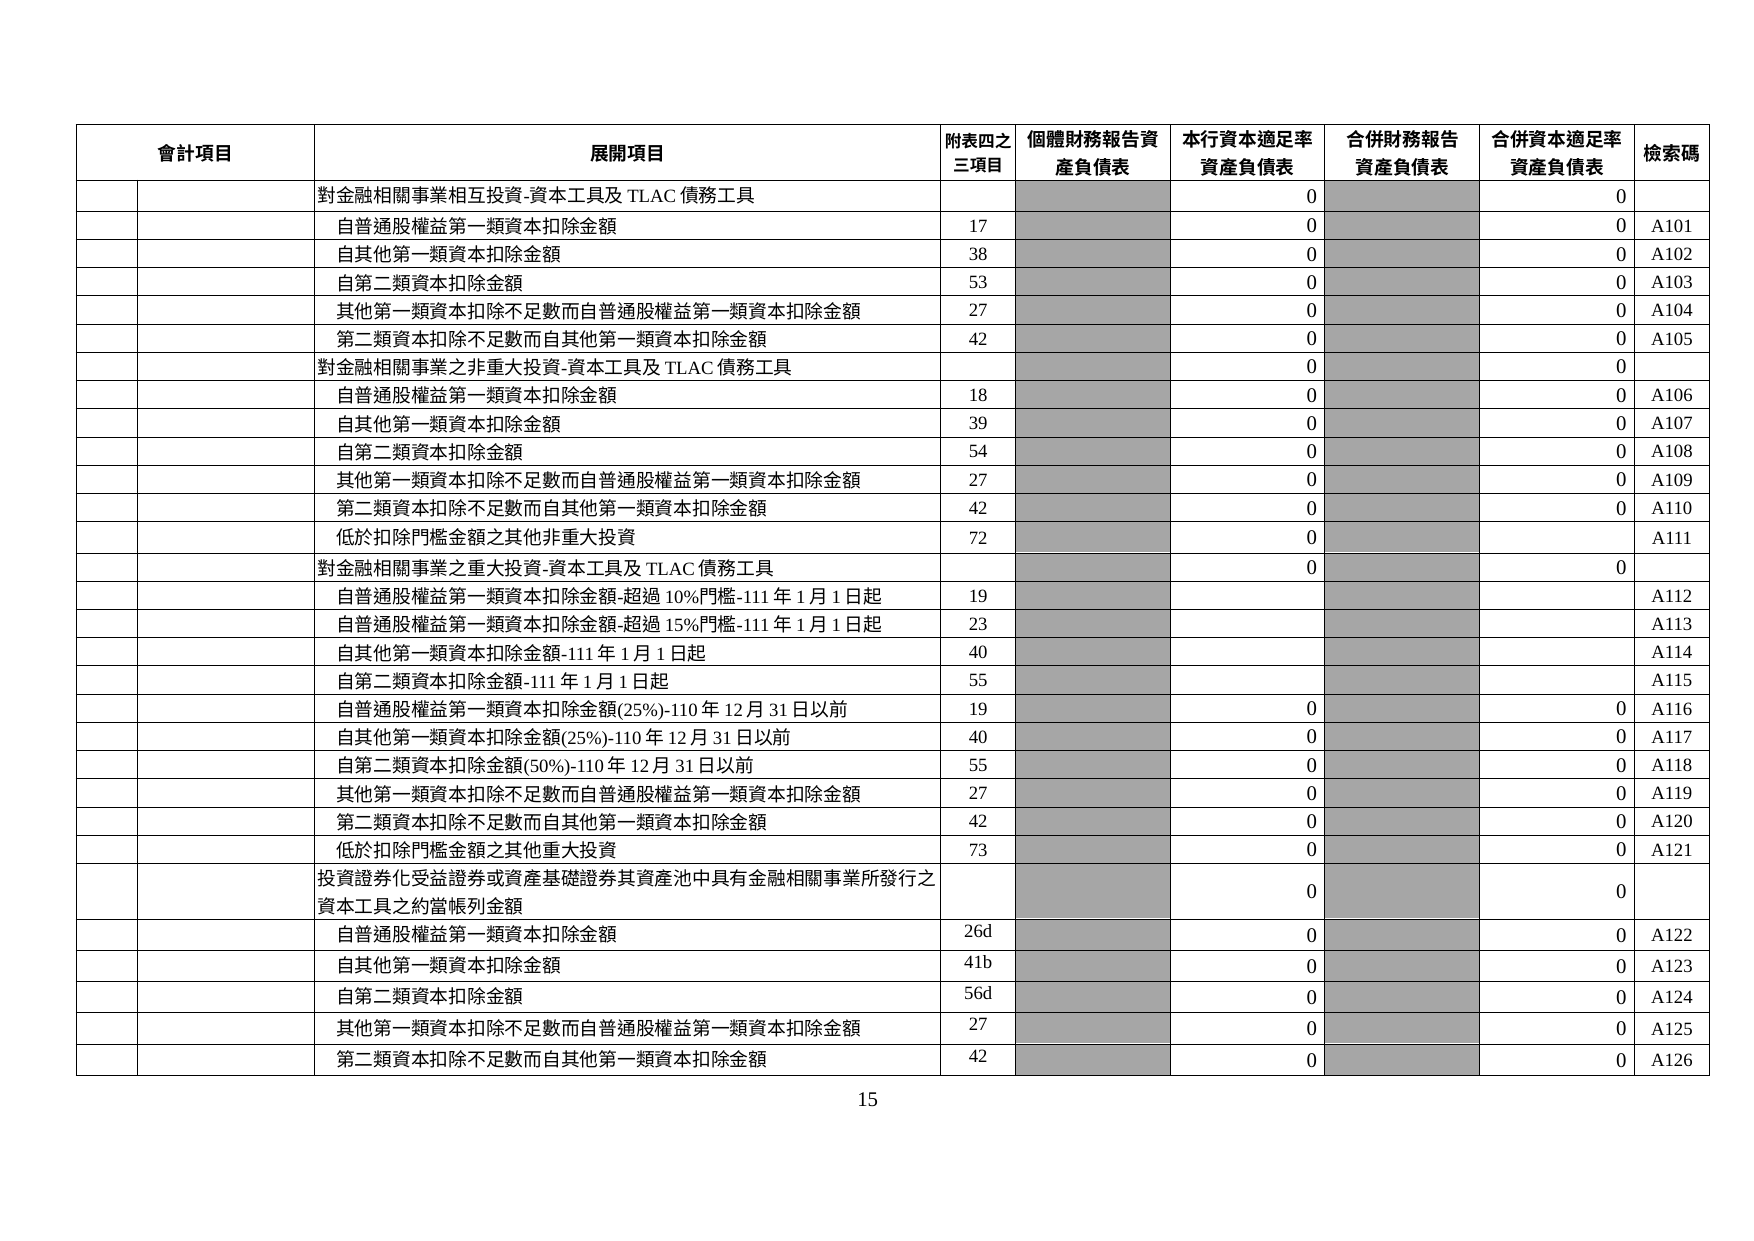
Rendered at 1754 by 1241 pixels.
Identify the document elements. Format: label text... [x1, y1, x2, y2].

table_cell 第二類資本扣除不足數而自其他第一類資本扣除金額 [315, 494, 940, 521]
table_cell 第二類資本扣除不足數而自其他第一類資本扣除金額 [315, 808, 940, 835]
table_cell 0 [1171, 723, 1324, 750]
table_cell A119 [1635, 779, 1709, 807]
table_cell [138, 982, 314, 1012]
table_cell [1016, 666, 1170, 694]
table_cell [77, 982, 137, 1012]
table_cell [1325, 864, 1479, 918]
table_cell 0 [1171, 494, 1324, 521]
table_cell [138, 582, 314, 609]
table_cell [77, 494, 137, 521]
table_cell A103 [1635, 268, 1709, 295]
table_cell [941, 353, 1015, 380]
table_header 合併財務報告 資產負債表 [1325, 125, 1479, 179]
table_cell [1325, 409, 1479, 437]
table_cell 自普通股權益第一類資本扣除金額 [315, 212, 940, 239]
table_cell 0 [1171, 951, 1324, 981]
table_cell 0 [1171, 296, 1324, 324]
table_cell [1325, 920, 1479, 950]
table_cell 自第二類資本扣除金額(50%)-110年12月31日以前 [315, 751, 940, 778]
table_cell [1016, 951, 1170, 981]
table_cell [1016, 181, 1170, 211]
table_cell 0 [1480, 494, 1634, 521]
table_cell 0 [1480, 554, 1634, 581]
table_cell [1016, 438, 1170, 465]
table_cell 投資證券化受益證券或資產基礎證券其資產池中具有金融相關事業所發行之資本工具之約當帳列金額 [315, 864, 940, 918]
table_cell [1016, 296, 1170, 324]
table_cell [77, 951, 137, 981]
table_cell [1325, 212, 1479, 239]
table_cell A124 [1635, 982, 1709, 1012]
table_cell A107 [1635, 409, 1709, 437]
table_cell [1016, 638, 1170, 665]
table_cell 55 [941, 751, 1015, 778]
table_cell [77, 666, 137, 694]
table_cell 39 [941, 409, 1015, 437]
table_cell [138, 951, 314, 981]
table_cell [1325, 325, 1479, 352]
table_cell [1325, 494, 1479, 521]
table_header 附表四之三項目 [941, 125, 1015, 179]
table_cell 0 [1480, 723, 1634, 750]
table_cell [941, 554, 1015, 581]
table_cell 53 [941, 268, 1015, 295]
table_cell [1171, 638, 1324, 665]
table_cell [1016, 582, 1170, 609]
table_cell 對金融相關事業相互投資-資本工具及TLAC債務工具 [315, 181, 940, 211]
table_cell [1635, 353, 1709, 380]
table_cell 自其他第一類資本扣除金額 [315, 951, 940, 981]
table_cell [77, 723, 137, 750]
table_cell 0 [1171, 522, 1324, 552]
table_cell 自第二類資本扣除金額 [315, 438, 940, 465]
table_cell 0 [1480, 240, 1634, 267]
table_cell A109 [1635, 466, 1709, 493]
table_cell [77, 808, 137, 835]
table_cell 0 [1171, 409, 1324, 437]
table_cell 自第二類資本扣除金額-111年1月1日起 [315, 666, 940, 694]
table_cell 0 [1480, 695, 1634, 722]
table_cell 0 [1480, 836, 1634, 863]
table_cell [1325, 1045, 1479, 1075]
table_cell [1016, 808, 1170, 835]
table_cell 自其他第一類資本扣除金額 [315, 409, 940, 437]
table_cell [1016, 695, 1170, 722]
table_cell 40 [941, 638, 1015, 665]
table_cell 自其他第一類資本扣除金額(25%)-110年12月31日以前 [315, 723, 940, 750]
table_cell [138, 1013, 314, 1043]
table_cell [138, 325, 314, 352]
table_cell [138, 610, 314, 637]
table_cell [1016, 554, 1170, 581]
table_cell 自普通股權益第一類資本扣除金額 [315, 920, 940, 950]
table_cell [138, 381, 314, 408]
table_cell A104 [1635, 296, 1709, 324]
table_cell [1016, 920, 1170, 950]
table_cell [1016, 864, 1170, 918]
table_cell 0 [1480, 353, 1634, 380]
table_cell [1325, 240, 1479, 267]
table_cell [77, 864, 137, 918]
table_cell 0 [1480, 751, 1634, 778]
table_cell [77, 582, 137, 609]
table_cell A102 [1635, 240, 1709, 267]
table_cell [77, 638, 137, 665]
table_cell 0 [1480, 920, 1634, 950]
table_cell [1325, 1013, 1479, 1043]
table_cell 41b [941, 951, 1015, 981]
table_cell [77, 751, 137, 778]
table_cell [1480, 666, 1634, 694]
table_cell 0 [1171, 836, 1324, 863]
table_cell [138, 353, 314, 380]
table_cell A118 [1635, 751, 1709, 778]
table_cell 0 [1480, 325, 1634, 352]
table_cell 27 [941, 466, 1015, 493]
table_cell 0 [1480, 808, 1634, 835]
table_cell 0 [1480, 1013, 1634, 1043]
table_cell [77, 212, 137, 239]
table_cell A101 [1635, 212, 1709, 239]
table_cell [77, 554, 137, 581]
table_cell [1016, 240, 1170, 267]
table_cell 42 [941, 808, 1015, 835]
table_cell 0 [1171, 864, 1324, 918]
table_cell 55 [941, 666, 1015, 694]
table_cell [1016, 494, 1170, 521]
table_cell [77, 353, 137, 380]
table_cell [77, 836, 137, 863]
table_header 檢索碼 [1635, 125, 1709, 179]
table_cell [77, 610, 137, 637]
table_cell [138, 695, 314, 722]
table_cell 27 [941, 779, 1015, 807]
table_cell [1325, 695, 1479, 722]
table_cell 19 [941, 582, 1015, 609]
table_cell A105 [1635, 325, 1709, 352]
table_cell 0 [1480, 409, 1634, 437]
table_cell 0 [1480, 268, 1634, 295]
table_cell 0 [1171, 1013, 1324, 1043]
table_cell [1016, 1045, 1170, 1075]
table_cell [138, 409, 314, 437]
table_cell 17 [941, 212, 1015, 239]
table_cell 其他第一類資本扣除不足數而自普通股權益第一類資本扣除金額 [315, 466, 940, 493]
table_cell [77, 779, 137, 807]
table_cell 54 [941, 438, 1015, 465]
table_cell 自普通股權益第一類資本扣除金額(25%)-110年12月31日以前 [315, 695, 940, 722]
table_header 個體財務報告資產負債表 [1016, 125, 1170, 179]
table_cell 第二類資本扣除不足數而自其他第一類資本扣除金額 [315, 325, 940, 352]
table_cell 26d [941, 920, 1015, 950]
table_cell [77, 325, 137, 352]
table_cell 18 [941, 381, 1015, 408]
table_cell 0 [1171, 982, 1324, 1012]
table_cell [77, 240, 137, 267]
table_cell [1325, 466, 1479, 493]
table_cell 0 [1171, 268, 1324, 295]
table_cell A122 [1635, 920, 1709, 950]
table_cell [1016, 723, 1170, 750]
table_cell [138, 920, 314, 950]
table_cell [77, 466, 137, 493]
table_cell 0 [1171, 1045, 1324, 1075]
table_cell [138, 808, 314, 835]
table_cell [1325, 779, 1479, 807]
table_cell 38 [941, 240, 1015, 267]
table_cell [1635, 181, 1709, 211]
table_cell [1325, 582, 1479, 609]
table_cell A106 [1635, 381, 1709, 408]
table_cell [1325, 381, 1479, 408]
table_cell [1016, 1013, 1170, 1043]
table_cell 0 [1480, 982, 1634, 1012]
table_cell A120 [1635, 808, 1709, 835]
table_cell [1325, 808, 1479, 835]
table_cell A117 [1635, 723, 1709, 750]
table_cell [138, 751, 314, 778]
table_cell [138, 212, 314, 239]
table_cell 72 [941, 522, 1015, 552]
table_cell 自第二類資本扣除金額 [315, 268, 940, 295]
table_cell 23 [941, 610, 1015, 637]
table_cell 0 [1171, 353, 1324, 380]
table_cell [1016, 409, 1170, 437]
table_cell 0 [1171, 240, 1324, 267]
table_cell 其他第一類資本扣除不足數而自普通股權益第一類資本扣除金額 [315, 296, 940, 324]
table_header 展開項目 [315, 125, 940, 179]
table_cell 0 [1171, 554, 1324, 581]
table_cell 0 [1480, 951, 1634, 981]
table_cell A115 [1635, 666, 1709, 694]
table_cell 0 [1480, 438, 1634, 465]
table_cell [1016, 212, 1170, 239]
table_cell 0 [1171, 751, 1324, 778]
table_cell [77, 1045, 137, 1075]
table_cell [1016, 522, 1170, 552]
table_cell [1325, 666, 1479, 694]
table_cell [1016, 751, 1170, 778]
table_cell [138, 522, 314, 552]
table_cell 27 [941, 296, 1015, 324]
table_header 會計項目 [77, 125, 314, 179]
table_cell 0 [1171, 381, 1324, 408]
table_cell [1480, 610, 1634, 637]
table_cell 0 [1480, 466, 1634, 493]
table_cell [138, 554, 314, 581]
table_cell 其他第一類資本扣除不足數而自普通股權益第一類資本扣除金額 [315, 779, 940, 807]
table_cell [1171, 666, 1324, 694]
table_cell [138, 268, 314, 295]
table_cell [1016, 353, 1170, 380]
table_cell [138, 466, 314, 493]
table_cell [77, 1013, 137, 1043]
table_cell A113 [1635, 610, 1709, 637]
table_header 合併資本適足率 資產負債表 [1480, 125, 1634, 179]
table_cell [138, 864, 314, 918]
table_cell [1325, 723, 1479, 750]
table_cell [77, 381, 137, 408]
table_header 本行資本適足率 資產負債表 [1171, 125, 1324, 179]
table_cell A126 [1635, 1045, 1709, 1075]
table_cell 0 [1480, 212, 1634, 239]
table_cell 73 [941, 836, 1015, 863]
table_cell 0 [1171, 438, 1324, 465]
table_cell 自第二類資本扣除金額 [315, 982, 940, 1012]
table_cell A123 [1635, 951, 1709, 981]
table_cell [1171, 582, 1324, 609]
table_cell [1016, 466, 1170, 493]
table_cell A111 [1635, 522, 1709, 552]
table_cell 0 [1171, 212, 1324, 239]
table_cell 0 [1171, 695, 1324, 722]
table_cell [1325, 181, 1479, 211]
table_cell 56d [941, 982, 1015, 1012]
table_cell 0 [1480, 181, 1634, 211]
table_cell 42 [941, 1045, 1015, 1075]
table_cell [1325, 951, 1479, 981]
table_cell 對金融相關事業之非重大投資-資本工具及TLAC債務工具 [315, 353, 940, 380]
table_cell 自普通股權益第一類資本扣除金額-超過10%門檻-111年1月1日起 [315, 582, 940, 609]
table_cell 0 [1171, 808, 1324, 835]
table_cell 0 [1171, 466, 1324, 493]
table_cell [77, 181, 137, 211]
table_cell [77, 409, 137, 437]
table_cell [138, 438, 314, 465]
table_cell [1016, 325, 1170, 352]
table_cell 40 [941, 723, 1015, 750]
table_cell A110 [1635, 494, 1709, 521]
table_cell [1171, 610, 1324, 637]
table_cell [1016, 268, 1170, 295]
table_cell 0 [1480, 864, 1634, 918]
table_cell [77, 920, 137, 950]
table_cell [1016, 836, 1170, 863]
table_cell [1325, 610, 1479, 637]
table_cell A121 [1635, 836, 1709, 863]
table_cell [138, 181, 314, 211]
table_cell [1325, 751, 1479, 778]
table_cell [1480, 522, 1634, 552]
table_cell 自其他第一類資本扣除金額-111年1月1日起 [315, 638, 940, 665]
table_cell [1016, 381, 1170, 408]
table_cell [138, 666, 314, 694]
table_cell [77, 695, 137, 722]
table_cell [1325, 268, 1479, 295]
table_cell 42 [941, 325, 1015, 352]
table_cell [138, 779, 314, 807]
table_cell 0 [1480, 381, 1634, 408]
table_cell 自普通股權益第一類資本扣除金額-超過15%門檻-111年1月1日起 [315, 610, 940, 637]
table_cell [77, 268, 137, 295]
table_cell 對金融相關事業之重大投資-資本工具及TLAC債務工具 [315, 554, 940, 581]
table_cell 低於扣除門檻金額之其他重大投資 [315, 836, 940, 863]
table_cell [1480, 638, 1634, 665]
table_cell [138, 296, 314, 324]
table_cell [77, 522, 137, 552]
table_cell [138, 1045, 314, 1075]
table_cell 27 [941, 1013, 1015, 1043]
table_cell [138, 723, 314, 750]
table_cell [1325, 982, 1479, 1012]
table_cell 自其他第一類資本扣除金額 [315, 240, 940, 267]
table_cell A116 [1635, 695, 1709, 722]
table_cell [1635, 554, 1709, 581]
table_cell [1325, 836, 1479, 863]
table_cell [1325, 438, 1479, 465]
table_cell 0 [1171, 181, 1324, 211]
table_cell 19 [941, 695, 1015, 722]
table_cell 42 [941, 494, 1015, 521]
table_cell [1016, 779, 1170, 807]
table_cell A125 [1635, 1013, 1709, 1043]
table_cell 0 [1171, 779, 1324, 807]
table_cell [138, 836, 314, 863]
table_cell 0 [1480, 779, 1634, 807]
table_cell [941, 864, 1015, 918]
table_cell [1480, 582, 1634, 609]
table_cell A114 [1635, 638, 1709, 665]
table_cell [77, 438, 137, 465]
table_cell 自普通股權益第一類資本扣除金額 [315, 381, 940, 408]
table_cell A112 [1635, 582, 1709, 609]
table_cell [1325, 353, 1479, 380]
table_cell 0 [1171, 920, 1324, 950]
table_cell [1325, 638, 1479, 665]
table_cell A108 [1635, 438, 1709, 465]
table_cell 低於扣除門檻金額之其他非重大投資 [315, 522, 940, 552]
table_cell [1016, 610, 1170, 637]
table_cell [138, 240, 314, 267]
table_cell [138, 494, 314, 521]
table_cell 其他第一類資本扣除不足數而自普通股權益第一類資本扣除金額 [315, 1013, 940, 1043]
table_cell 0 [1480, 296, 1634, 324]
table_cell 第二類資本扣除不足數而自其他第一類資本扣除金額 [315, 1045, 940, 1075]
table_cell 0 [1171, 325, 1324, 352]
table_cell [941, 181, 1015, 211]
table_cell [1635, 864, 1709, 918]
table_cell [1016, 982, 1170, 1012]
table_cell [1325, 296, 1479, 324]
table_cell [77, 296, 137, 324]
table_cell 0 [1480, 1045, 1634, 1075]
table_cell [1325, 554, 1479, 581]
table_cell [138, 638, 314, 665]
table_cell [1325, 522, 1479, 552]
